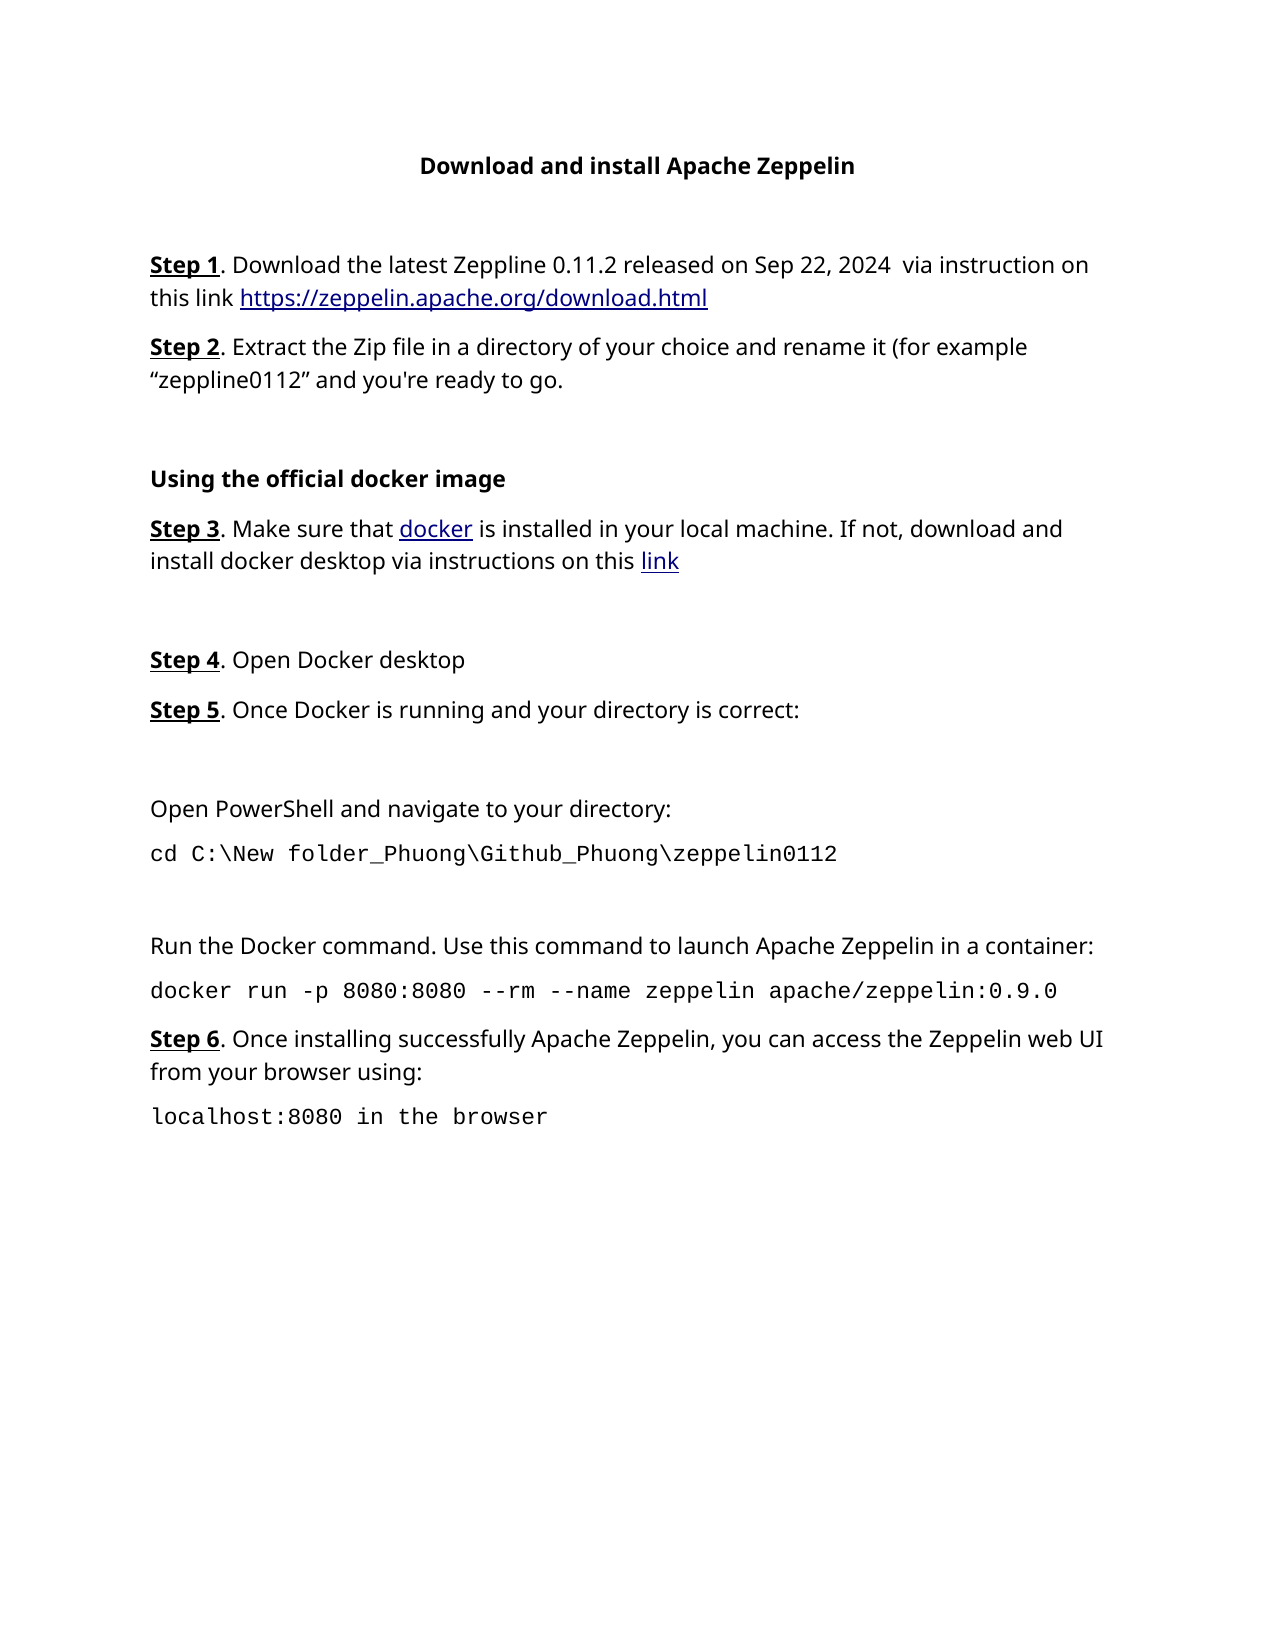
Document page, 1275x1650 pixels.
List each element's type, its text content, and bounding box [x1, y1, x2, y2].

text Download and install Apache Zeppelin [150, 150, 1125, 181]
text cd C:\New folder_Phuong\Github_Phuong\zeppelin0112 [150, 842, 1125, 868]
text Run the Docker command. Use this command to launch Apache Zeppelin in a container: [150, 930, 1125, 961]
text Using the official docker image [150, 463, 1125, 494]
text localhost:8080 in the browser [150, 1106, 1125, 1131]
text Step 5. Once Docker is running and your directory is correct: [150, 694, 1125, 725]
text Open PowerShell and navigate to your directory: [150, 793, 1125, 824]
text docker run -p 8080:8080 --rm --name zeppelin apache/zeppelin:0.9.0 [150, 979, 1125, 1005]
text Step 1. Download the latest Zeppline 0.11.2 released on Sep 22, 2024 via instruction on this link https://zeppelin.apache.org/download.html [150, 249, 1125, 313]
text Step 2. Extract the Zip file in a directory of your choice and rename it (for example “zeppline0112” and you're ready to go. [150, 331, 1125, 395]
text Step 6. Once installing successfully Apache Zeppelin, you can access the Zeppelin web UI from your browser using: [150, 1023, 1125, 1087]
text Step 3. Make sure that docker is installed in your local machine. If not, download and install docker desktop via instructions on this link [150, 512, 1125, 577]
text Step 4. Open Docker desktop [150, 644, 1125, 676]
